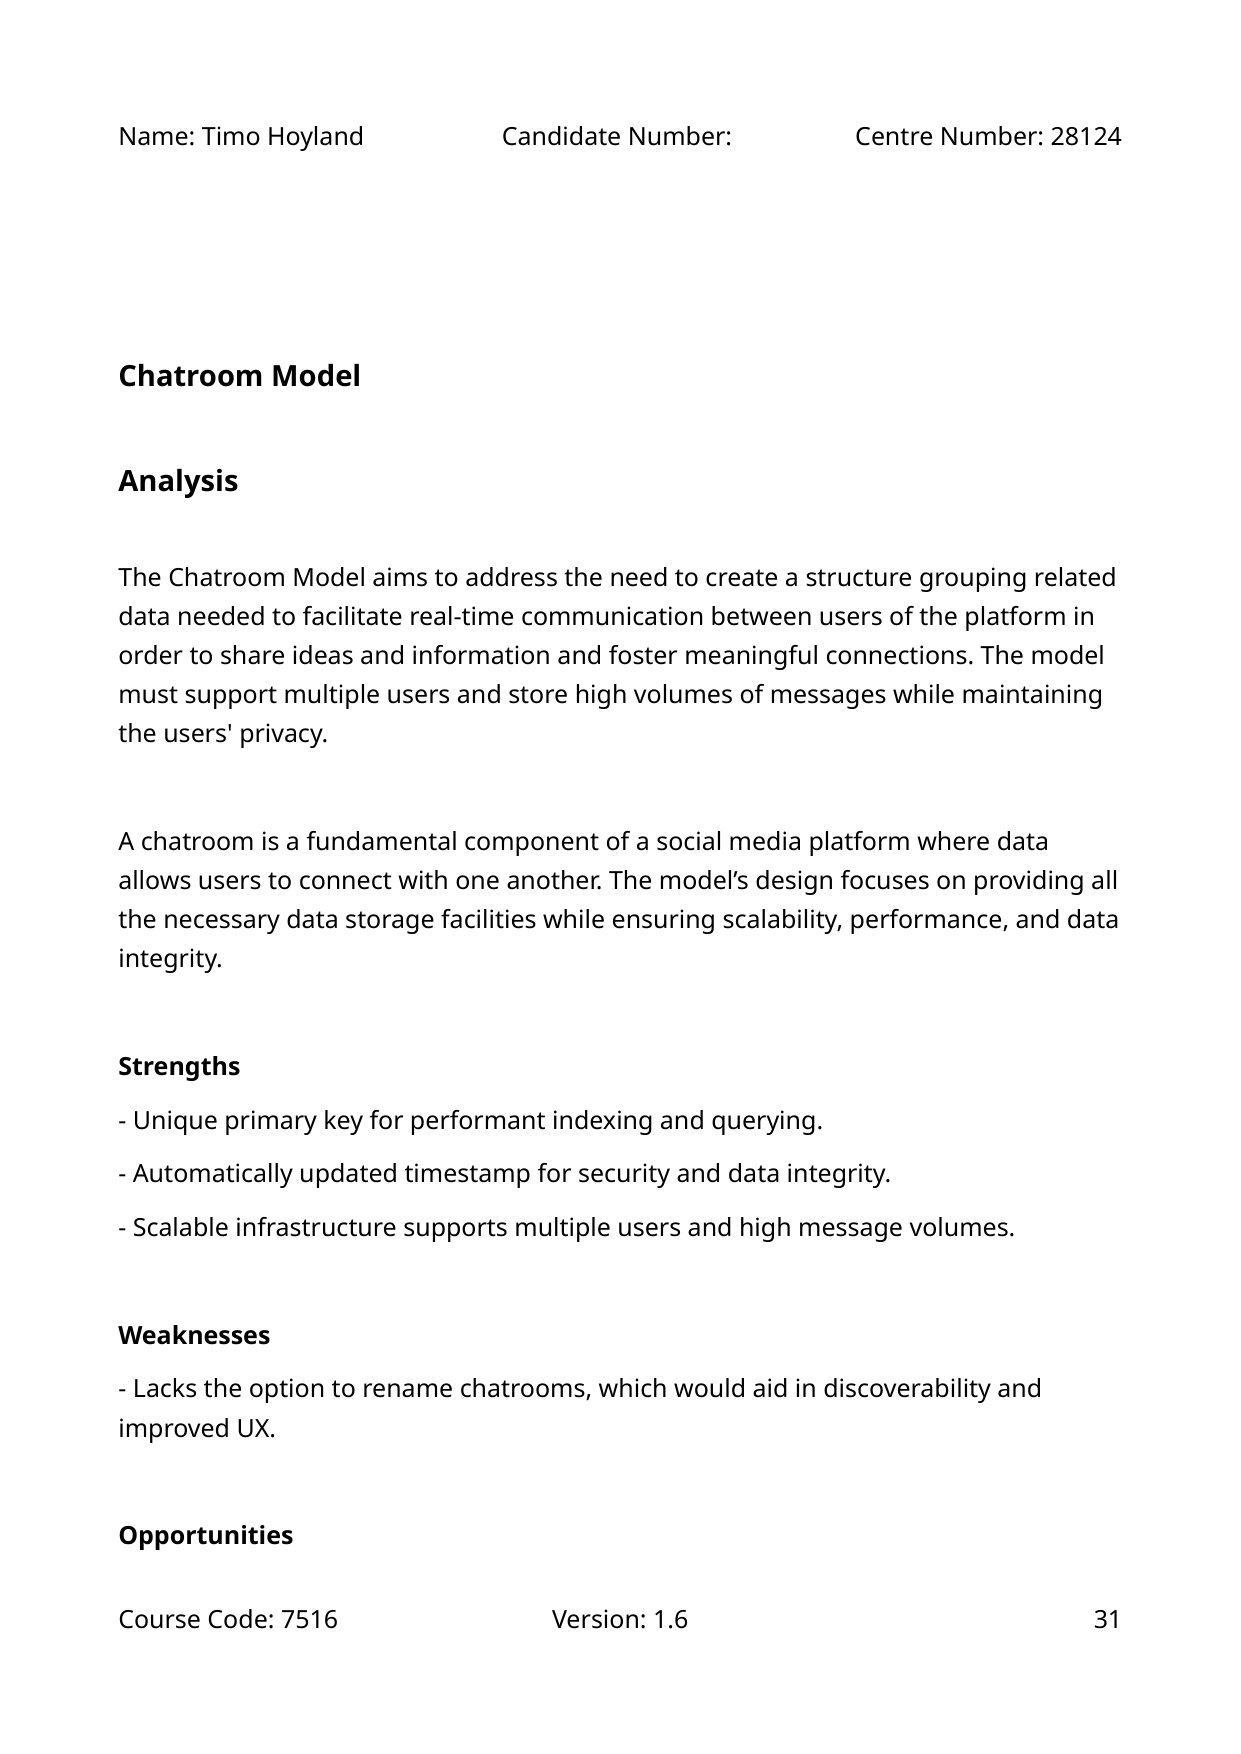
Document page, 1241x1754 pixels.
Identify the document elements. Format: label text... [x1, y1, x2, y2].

text A chatroom is a fundamental component of a social media platform where data allows users to connect with one another. The model’s design focuses on providing all the necessary data storage facilities while ensuring scalability, performance, and data integrity. [118, 824, 1122, 975]
text Opportunities [118, 1518, 1122, 1552]
text - Scalable infrastructure supports multiple users and high message volumes. [118, 1210, 1122, 1244]
text - Lacks the option to rename chatrooms, which would aid in discoverability and improved UX. [118, 1371, 1122, 1444]
subtitle Analysis [118, 460, 1122, 499]
subtitle Chatroom Model [118, 355, 1122, 395]
text Weaknesses [118, 1317, 1122, 1351]
text - Automatically updated timestamp for security and data integrity. [118, 1156, 1122, 1190]
text The Chatroom Model aims to address the need to create a structure grouping related data needed to facilitate real-time communication between users of the platform in order to share ideas and information and foster meaningful connections. The model must support multiple users and store high volumes of messages while maintaining the users' privacy. [118, 559, 1122, 750]
text - Unique primary key for performant indexing and querying. [118, 1102, 1122, 1136]
text Strengths [118, 1049, 1122, 1083]
